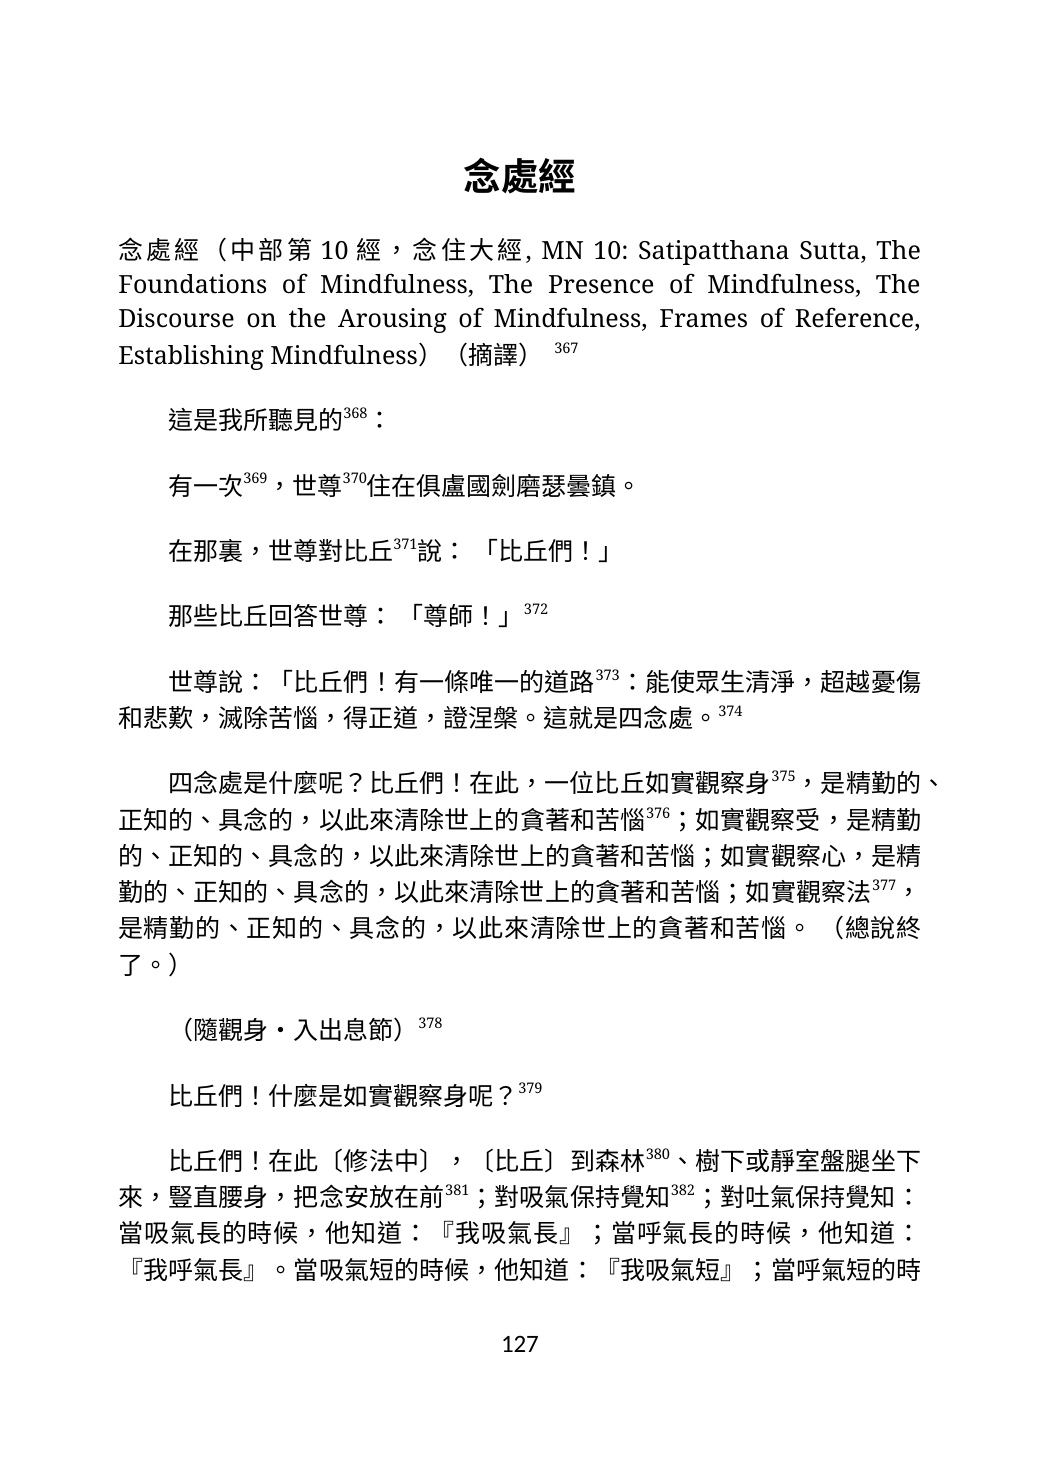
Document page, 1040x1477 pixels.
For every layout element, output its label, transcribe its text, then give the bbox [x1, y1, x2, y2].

text 有一次，世尊住在俱盧國劍磨瑟曇鎮。 [118, 466, 921, 502]
subtitle 念處經 [118, 147, 921, 202]
text 世尊說：「比丘們！有一條唯一的道路：能使眾生清淨，超越憂傷和悲歎，滅除苦惱，得正道，證涅槃。這就是四念處。 [118, 662, 921, 735]
text （隨觀身‧入出息節） [118, 1011, 921, 1047]
text 那些比丘回答世尊： 「尊師！」 [118, 597, 921, 633]
text 這是我所聽見的： [118, 401, 921, 437]
text 念處經（中部第10經，念住大經, MN 10: Satipatthana Sutta, The Foundations of Mindfulness, The Presence of Mindfulness, The Discourse on the Arousing of Mindfulness, Frames of Reference, Establishing Mindfulness）（摘譯） [118, 231, 921, 371]
text 四念處是什麼呢？比丘們！在此，一位比丘如實觀察身，是精勤的、正知的、具念的，以此來清除世上的貪著和苦惱；如實觀察受，是精勤的、正知的、具念的，以此來清除世上的貪著和苦惱；如實觀察心，是精勤的、正知的、具念的，以此來清除世上的貪著和苦惱；如實觀察法，是精勤的、正知的、具念的，以此來清除世上的貪著和苦惱。 （總說終了。） [118, 764, 921, 981]
text 比丘們！什麼是如實觀察身呢？ [118, 1076, 921, 1112]
text 比丘們！在此〔修法中〕，〔比丘〕到森林、樹下或靜室盤腿坐下來，豎直腰身，把念安放在前；對吸氣保持覺知；對吐氣保持覺知：當吸氣長的時候，他知道：『我吸氣長』；當呼氣長的時候，他知道：『我呼氣長』。當吸氣短的時候，他知道：『我吸氣短』；當呼氣短的時 [118, 1141, 921, 1286]
text 在那裏，世尊對比丘說： 「比丘們！」 [118, 531, 921, 568]
